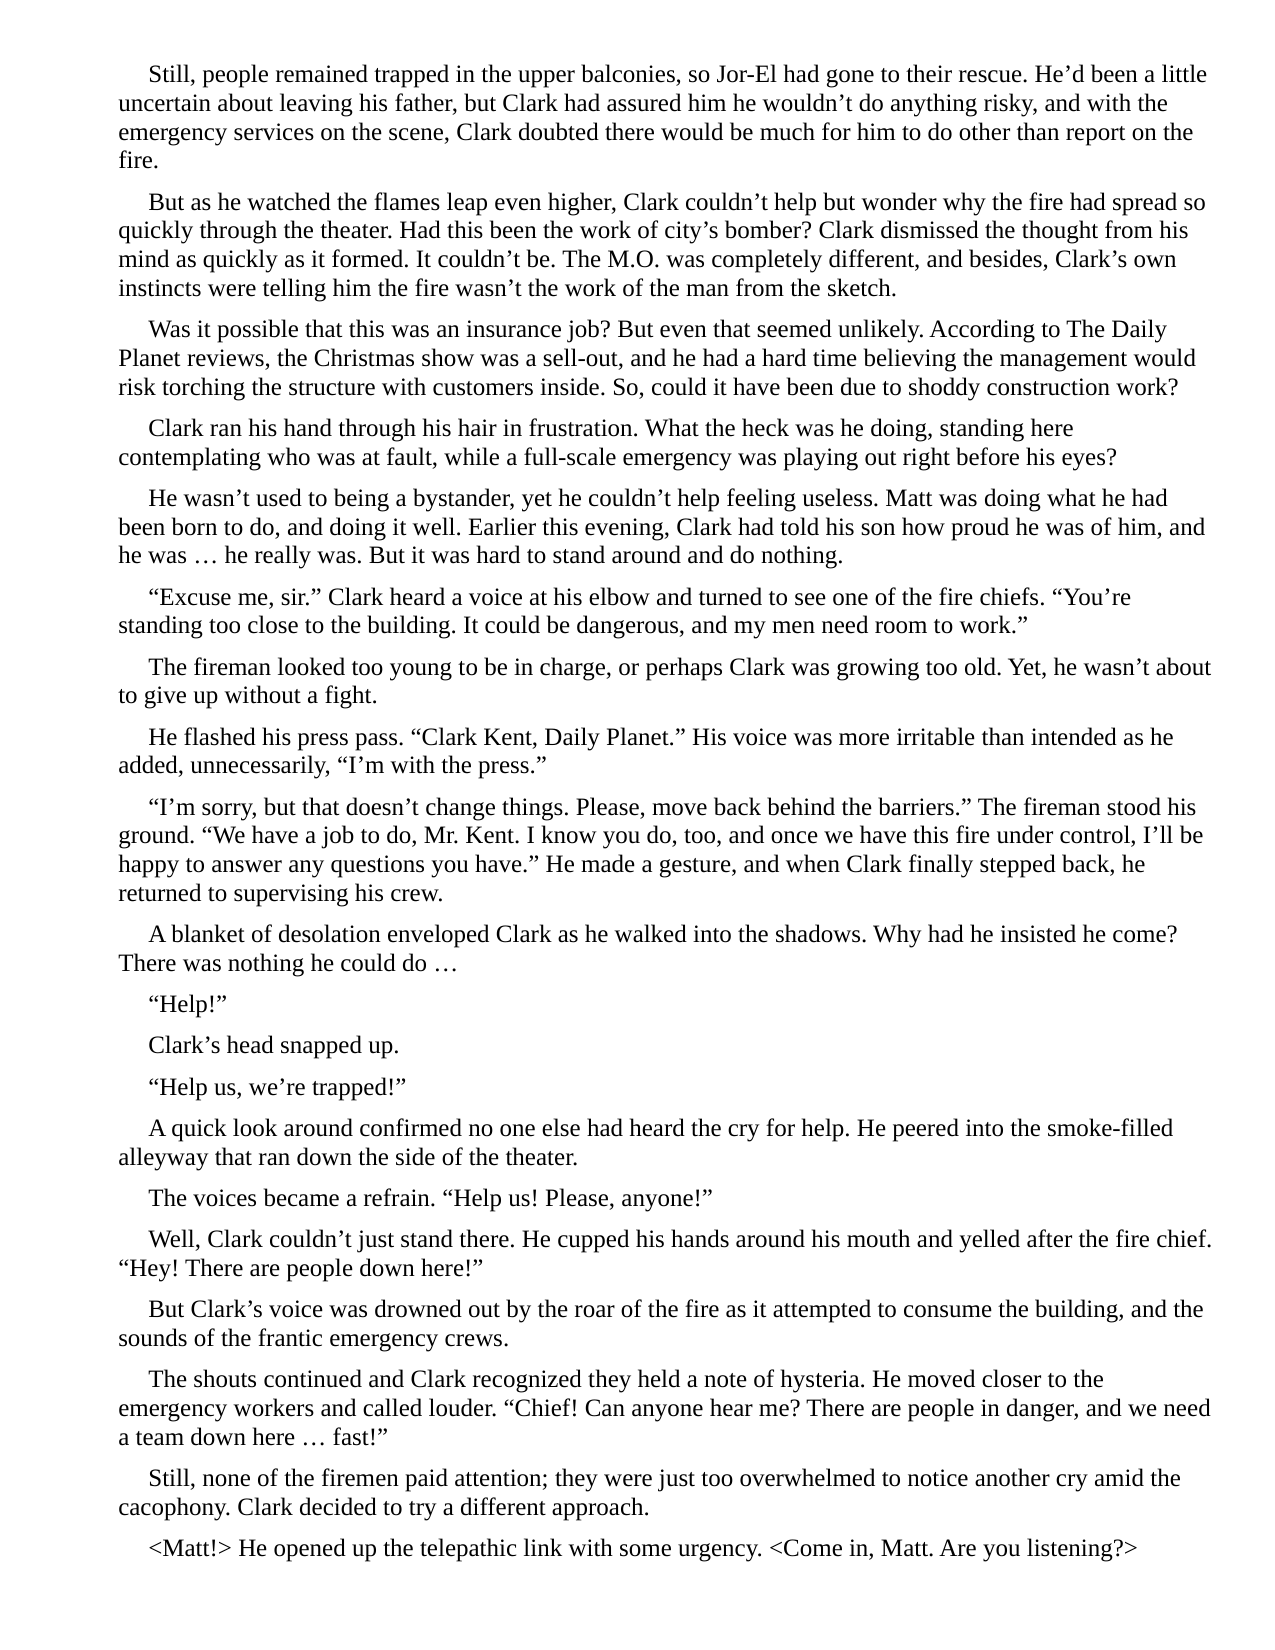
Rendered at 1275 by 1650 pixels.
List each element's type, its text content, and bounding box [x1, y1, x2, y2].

text Well, Clark couldn’t just stand there. He cupped his hands around his mouth and yelled after the fire chief. “Hey! There are people down here!” [118, 1224, 1216, 1282]
text But as he watched the flames leap even higher, Clark couldn’t help but wonder why the fire had spread so quickly through the theater. Had this been the work of city’s bomber? Clark dismissed the thought from his mind as quickly as it formed. It couldn’t be. The M.O. was completely different, and besides, Clark’s own instincts were telling him the fire wasn’t the work of the man from the sketch. [118, 187, 1216, 302]
text But Clark’s voice was drowned out by the roar of the fire as it attempted to consume the building, and the sounds of the frantic emergency crews. [118, 1294, 1216, 1352]
text The voices became a refrain. “Help us! Please, anyone!” [118, 1183, 1216, 1212]
text He wasn’t used to being a bystander, yet he couldn’t help feeling useless. Matt was doing what he had been born to do, and doing it well. Earlier this evening, Clark had told his son how proud he was of him, and he was … he really was. But it was hard to stand around and do nothing. [118, 483, 1216, 569]
text Still, people remained trapped in the upper balconies, so Jor-El had gone to their rescue. He’d been a little uncertain about leaving his father, but Clark had assured him he wouldn’t do anything risky, and with the emergency services on the scene, Clark doubted there would be much for him to do other than report on the fire. [118, 59, 1216, 174]
text The fireman looked too young to be in charge, or perhaps Clark was growing too old. Yet, he wasn’t about to give up without a fight. [118, 652, 1216, 709]
text Clark ran his hand through his hair in frustration. What the heck was he doing, standing here contemplating who was at fault, while a full-scale emergency was playing out right before his eyes? [118, 413, 1216, 470]
text “Help!” [118, 989, 1216, 1018]
text Clark’s head snapped up. [118, 1030, 1216, 1059]
text “Help us, we’re trapped!” [118, 1072, 1216, 1100]
text Still, none of the firemen paid attention; they were just too overwhelmed to notice another cry amid the cacophony. Clark decided to try a different approach. [118, 1463, 1216, 1520]
text A quick look around confirmed no one else had heard the cry for help. He peered into the smoke-filled alleyway that ran down the side of the theater. [118, 1113, 1216, 1170]
text The shouts continued and Clark recognized they held a note of hysteria. He moved closer to the emergency workers and called louder. “Chief! Can anyone hear me? There are people in danger, and we need a team down here … fast!” [118, 1364, 1216, 1450]
text “Excuse me, sir.” Clark heard a voice at his elbow and turned to see one of the fire chiefs. “You’re standing too close to the building. It could be dangerous, and my men need room to work.” [118, 582, 1216, 639]
text A blanket of desolation enveloped Clark as he walked into the shadows. Why had he insisted he come? There was nothing he could do … [118, 919, 1216, 977]
text He flashed his press pass. “Clark Kent, Daily Planet.” His voice was more irritable than intended as he added, unnecessarily, “I’m with the press.” [118, 722, 1216, 779]
text “I’m sorry, but that doesn’t change things. Please, move back behind the barriers.” The fireman stood his ground. “We have a job to do, Mr. Kent. I know you do, too, and once we have this fire under control, I’ll be happy to answer any questions you have.” He made a gesture, and when Clark finally stepped back, he returned to supervising his crew. [118, 792, 1216, 907]
text <Matt!> He opened up the telepathic link with some urgency. <Come in, Matt. Are you listening?> [118, 1533, 1216, 1562]
text Was it possible that this was an insurance job? But even that seemed unlikely. According to The Daily Planet reviews, the Christmas show was a sell-out, and he had a hard time believing the management would risk torching the structure with customers inside. So, could it have been due to shoddy construction work? [118, 314, 1216, 400]
